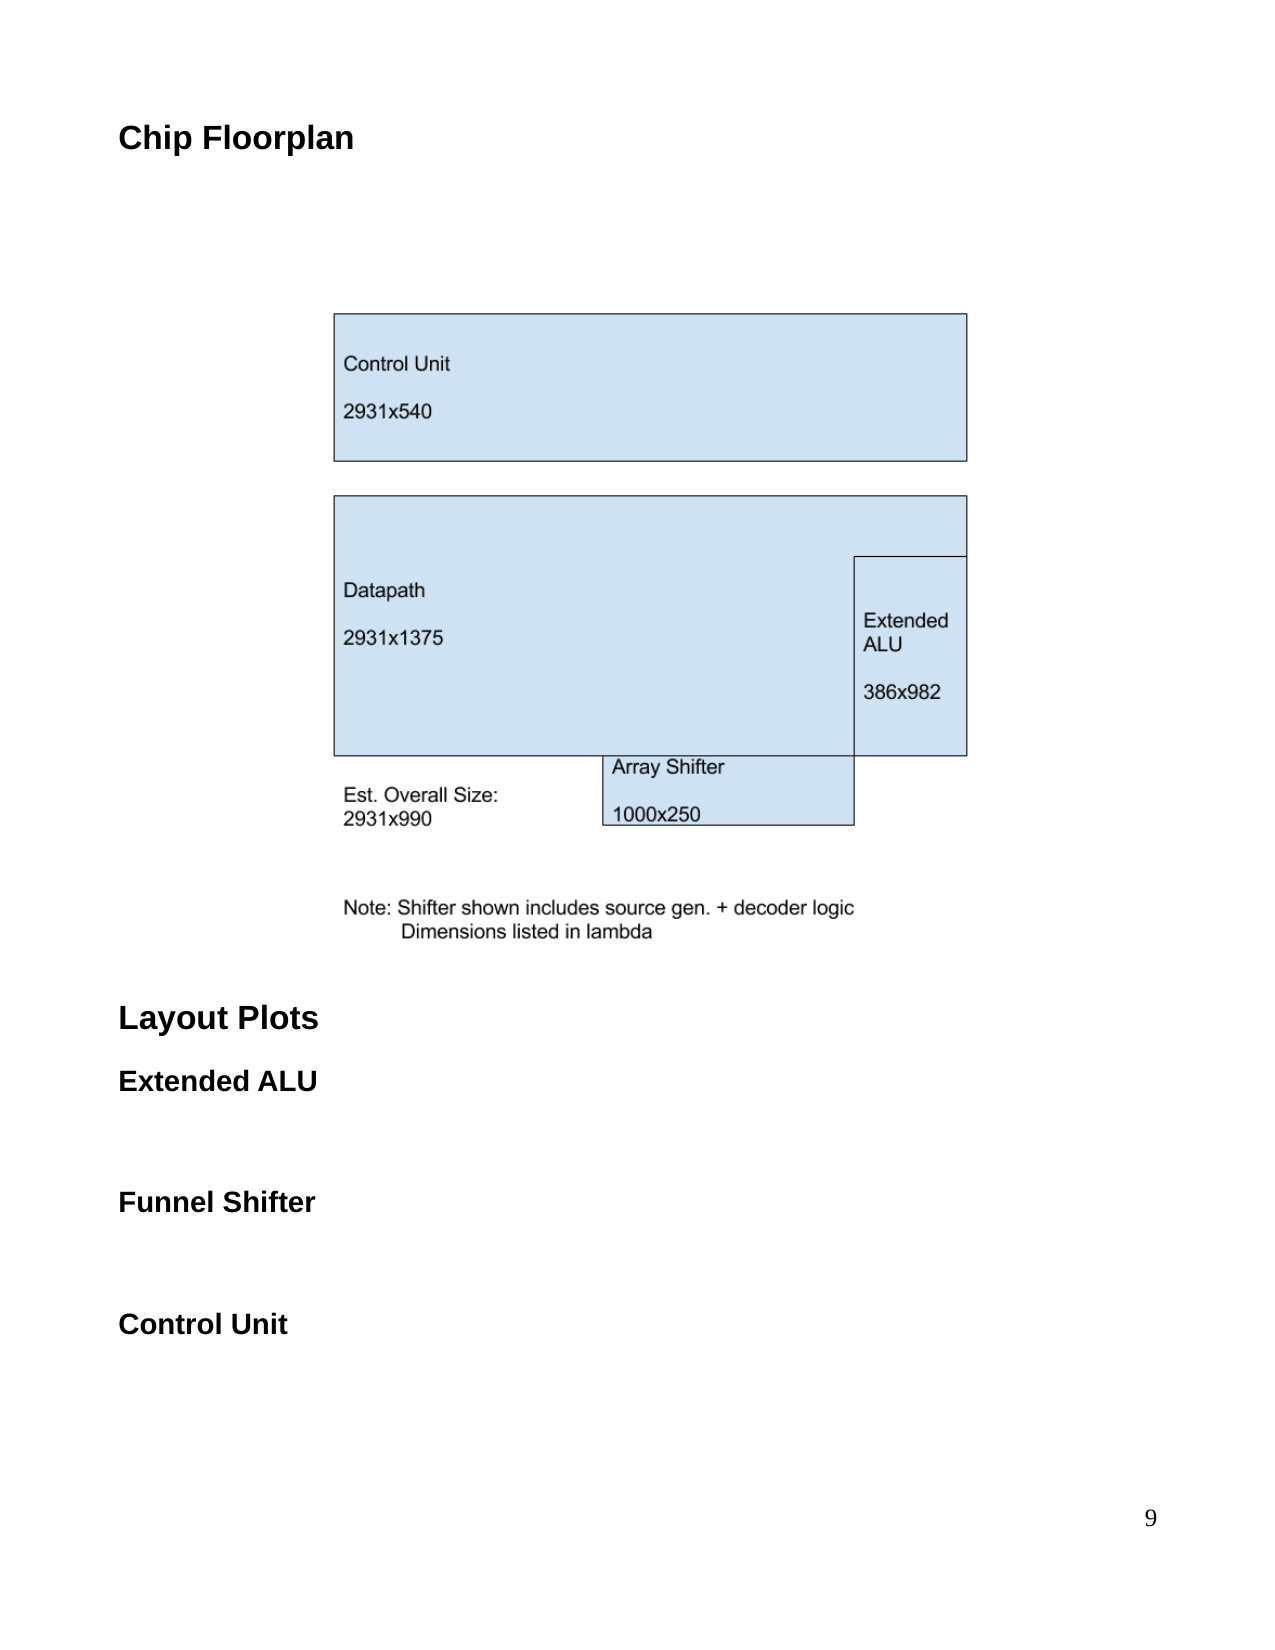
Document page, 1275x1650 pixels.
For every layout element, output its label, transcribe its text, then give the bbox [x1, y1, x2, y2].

subtitle Funnel Shifter [118, 1185, 1157, 1219]
subtitle Chip Floorplan [118, 118, 1157, 157]
subtitle Layout Plots [118, 998, 1157, 1037]
subtitle Control Unit [118, 1307, 1157, 1341]
picture [247, 218, 1028, 998]
subtitle Extended ALU [118, 1064, 1157, 1097]
